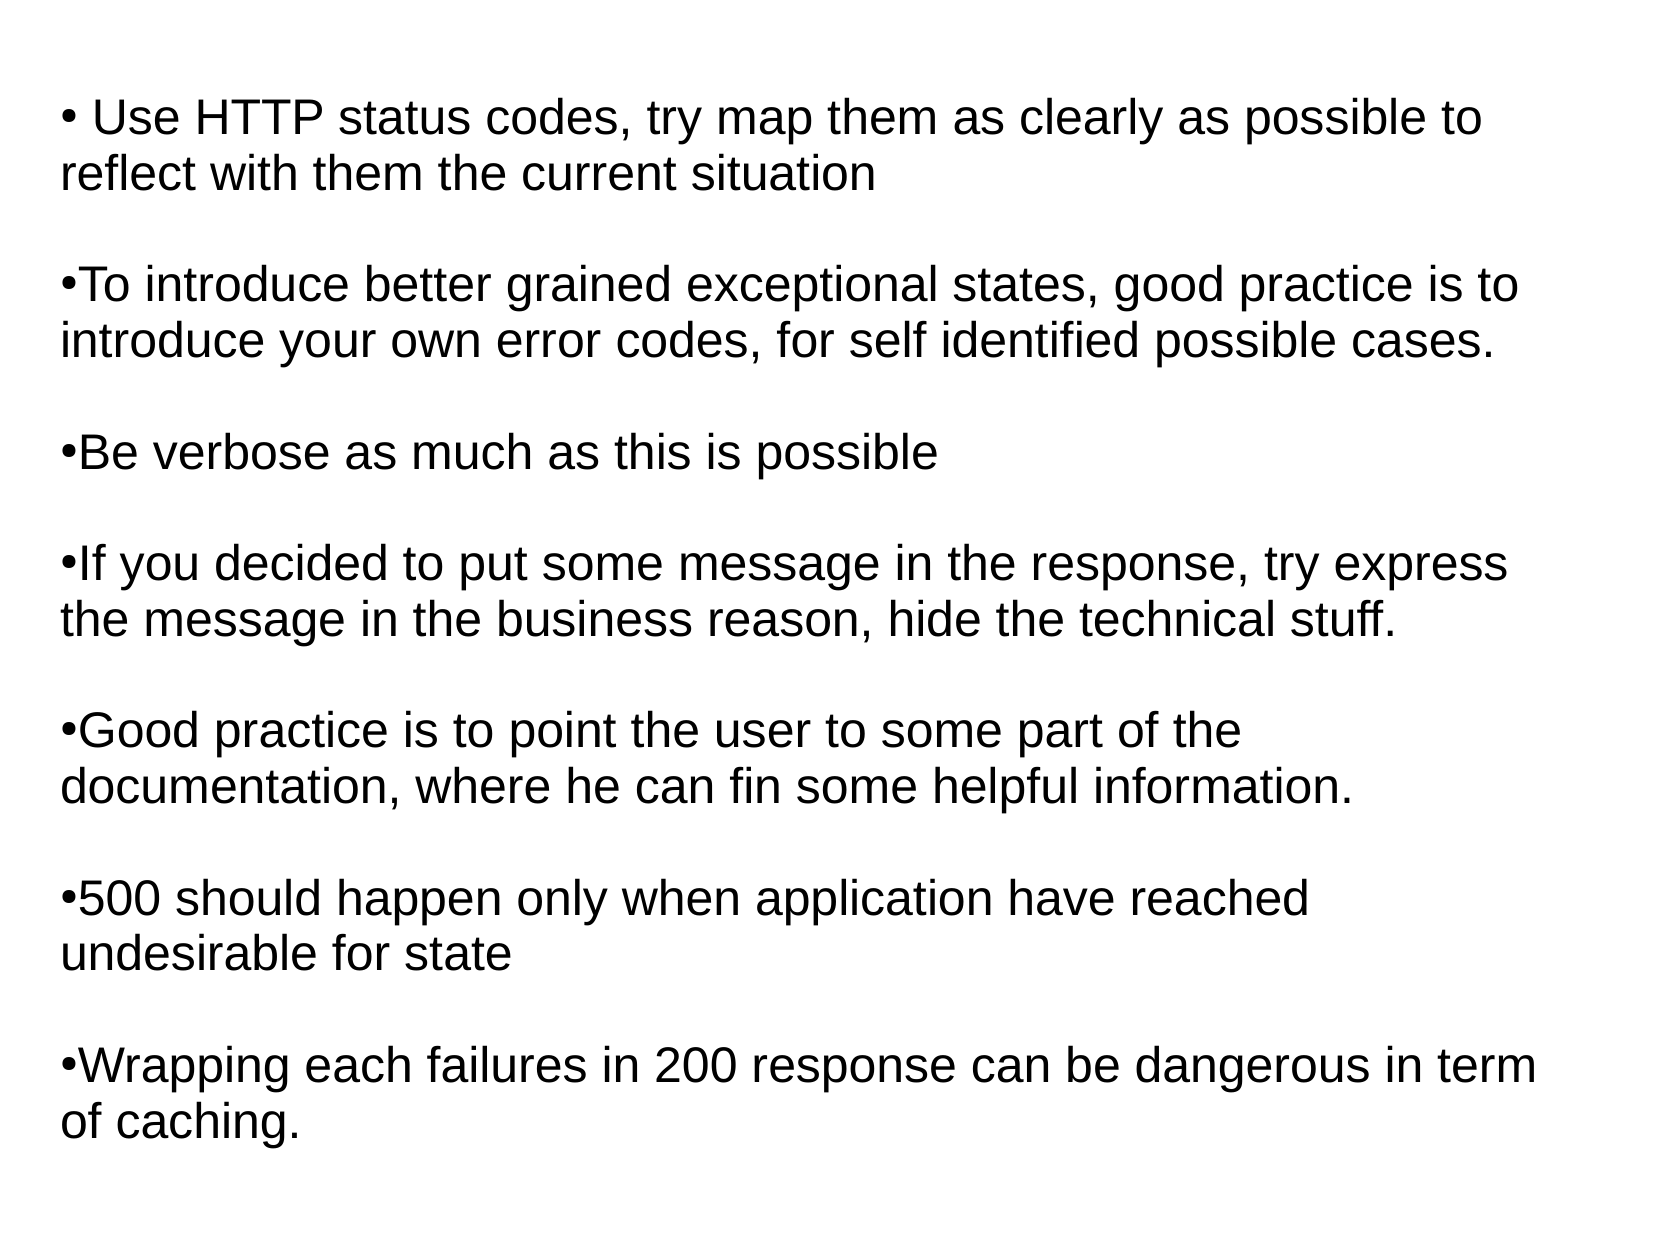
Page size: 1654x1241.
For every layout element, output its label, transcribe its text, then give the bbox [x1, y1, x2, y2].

subtitle Use HTTP status codes, try map them as clearly as possible to reflect with them the current situation To introduce better grained exceptional states, good practice is to introduce your own error codes, for self identified possible cases. Be verbose as much as this is possible If you decided to put some message in the response, try express the message in the business reason, hide the technical stuff. Good practice is to point the user to some part of the documentation, where he can fin some helpful information. 500 should happen only when application have reached undesirable for state Wrapping each failures in 200 response can be dangerous in term of caching. [60, 89, 1549, 1149]
